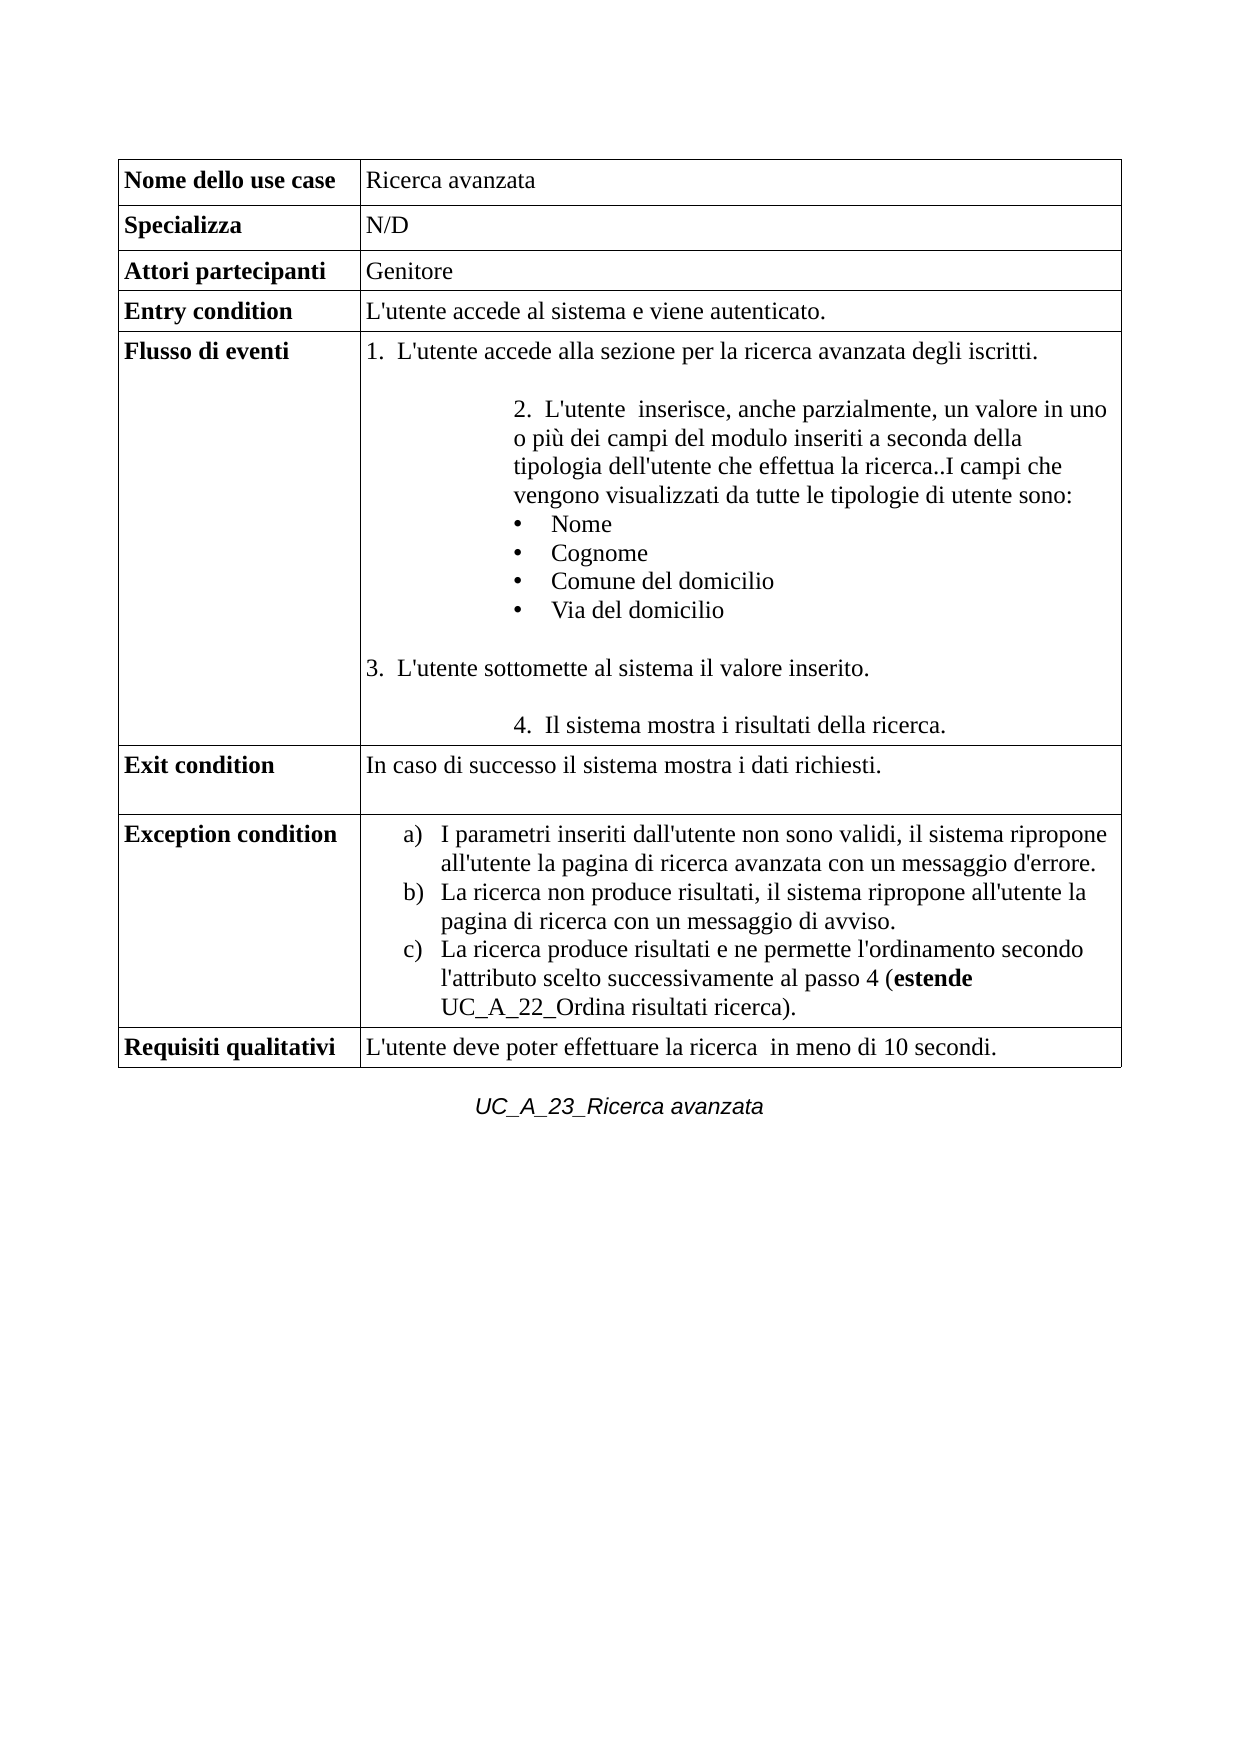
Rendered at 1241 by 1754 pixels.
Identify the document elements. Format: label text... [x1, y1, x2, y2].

text UC_A_23_Ricerca avanzata [118, 1093, 1122, 1120]
table_cell Specializza [119, 206, 360, 250]
table_cell L'utente accede al sistema e viene autenticato. [361, 291, 1121, 331]
table_cell L'utente deve poter effettuare la ricerca in meno di 10 secondi. [361, 1028, 1121, 1067]
table_cell Flusso di eventi [119, 332, 360, 745]
table_cell Requisiti qualitativi [119, 1028, 360, 1067]
table_cell Attori partecipanti [119, 251, 360, 290]
table_cell Exception condition [119, 815, 360, 1027]
table_cell In caso di successo il sistema mostra i dati richiesti. [361, 746, 1121, 814]
table_cell N/D [361, 206, 1121, 250]
table_cell Exit condition [119, 746, 360, 814]
table_cell Entry condition [119, 291, 360, 331]
table_cell I parametri inseriti dall'utente non sono validi, il sistema ripropone all'utente la pagina di ricerca avanzata con un messaggio d'errore. La ricerca non produce risultati, il sistema ripropone all'utente la pagina di ricerca con un messaggio di avviso. La ricerca produce risultati e ne permette l'ordinamento secondo l'attributo scelto successivamente al passo 4 (estende UC_A_22_Ordina risultati ricerca). [361, 815, 1121, 1027]
table_header Nome dello use case [119, 160, 360, 205]
table_cell L'utente accede alla sezione per la ricerca avanzata degli iscritti. L'utente inserisce, anche parzialmente, un valore in uno o più dei campi del modulo inseriti a seconda della tipologia dell'utente che effettua la ricerca..I campi che vengono visualizzati da tutte le tipologie di utente sono: Nome Cognome Comune del domicilio Via del domicilio L'utente sottomette al sistema il valore inserito. Il sistema mostra i risultati della ricerca. [361, 332, 1121, 745]
table_header Ricerca avanzata [361, 160, 1121, 205]
table_cell Genitore [361, 251, 1121, 290]
